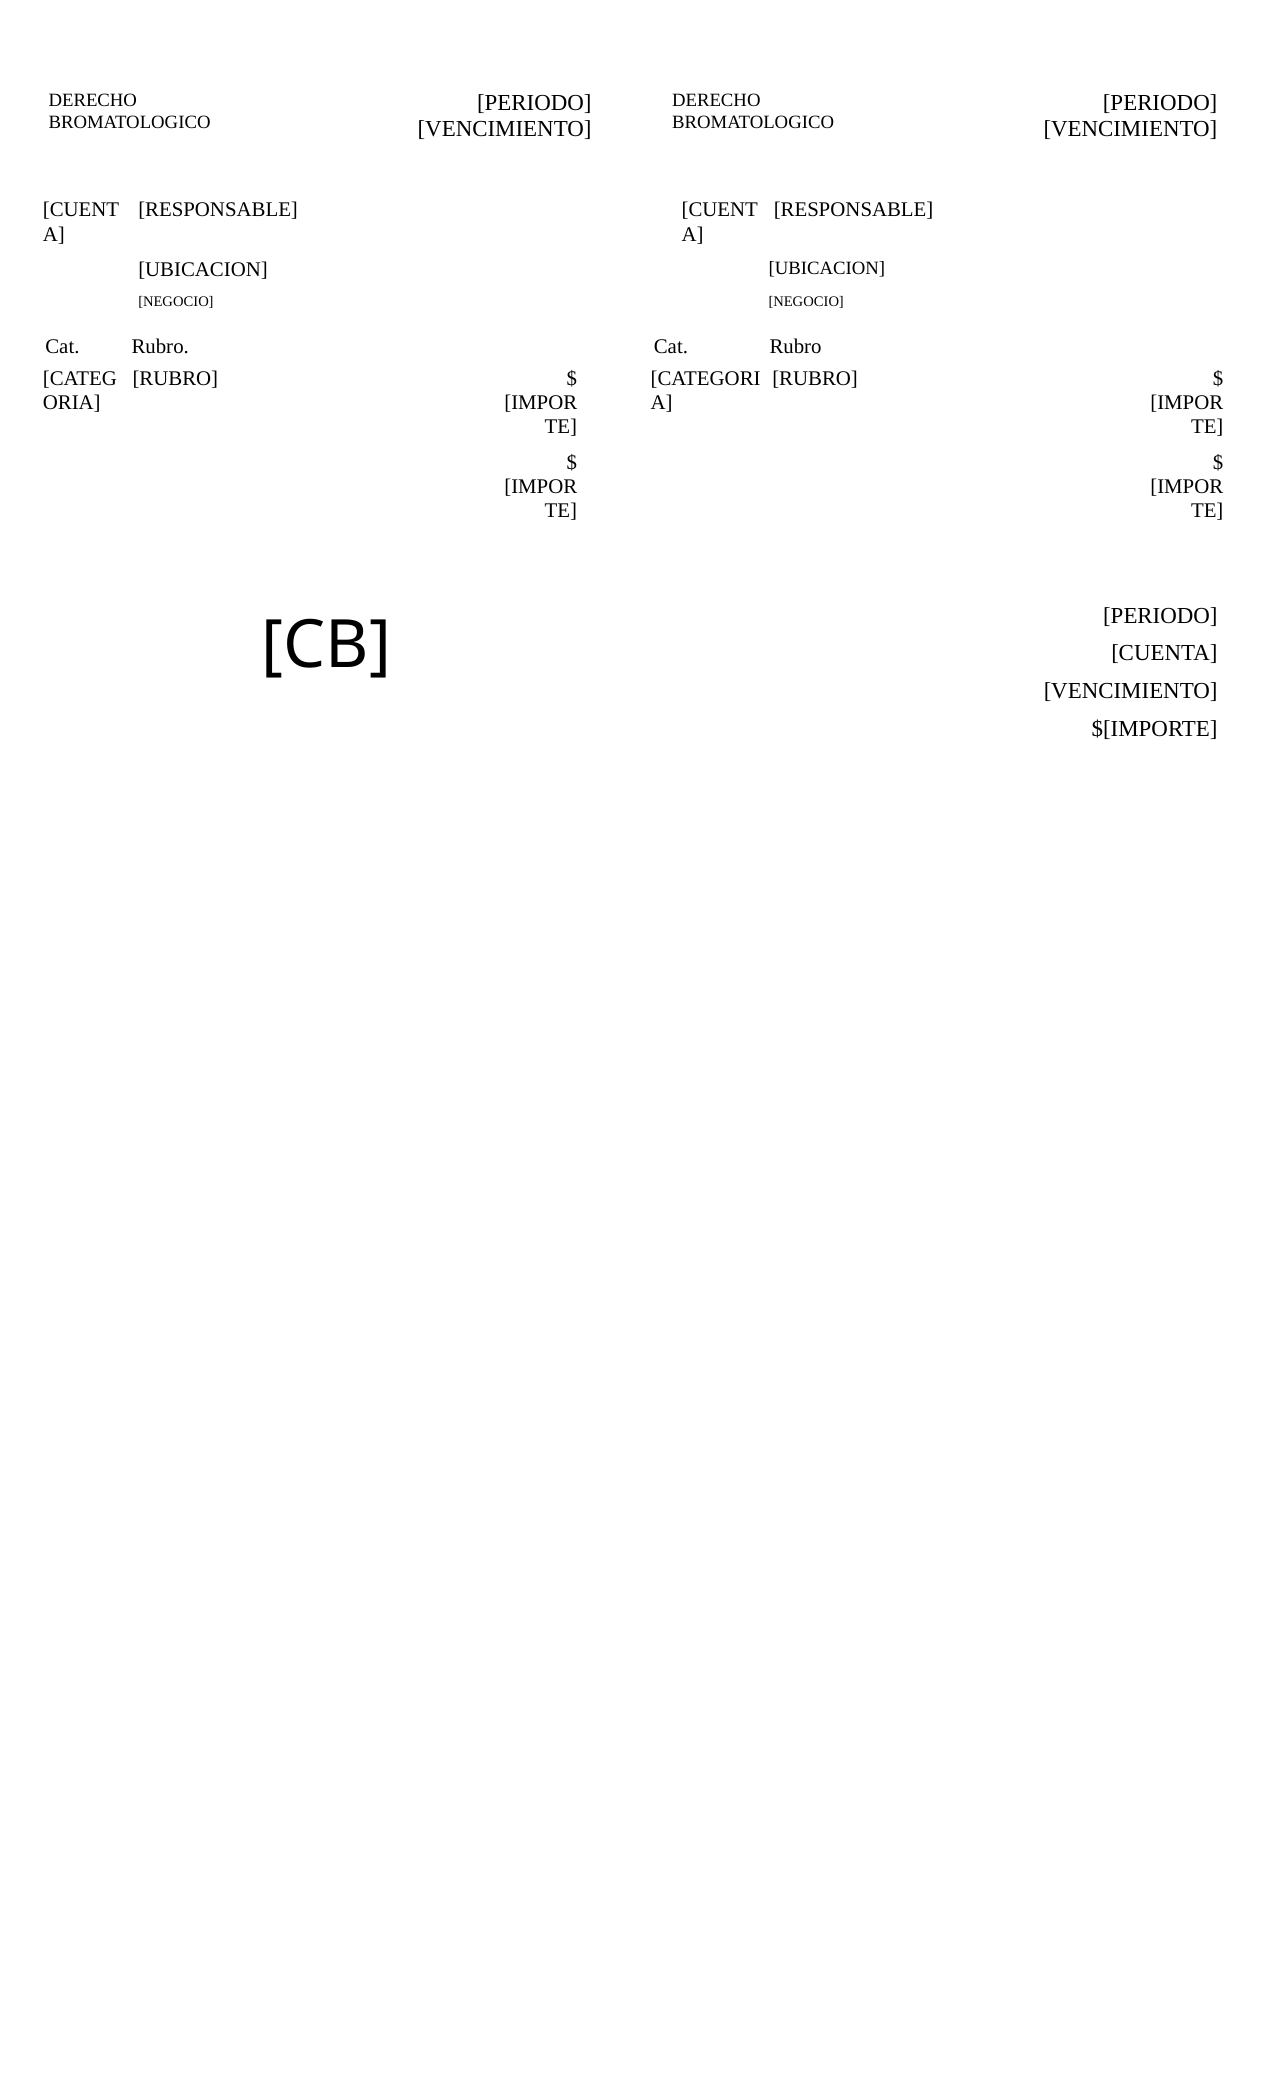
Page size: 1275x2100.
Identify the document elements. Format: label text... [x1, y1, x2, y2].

table_cell [NEGOCIO] [763, 287, 1229, 322]
table_header [RUBRO] [126, 361, 454, 444]
table_header DERECHO BROMATOLOGICO [666, 83, 915, 159]
table_header [CUENTA] [676, 192, 762, 251]
table_cell $[IMPORTE] [498, 444, 582, 528]
table_header [1094, 361, 1139, 444]
table_cell [621, 672, 843, 709]
table_cell [676, 251, 762, 287]
table_header $[IMPORTE] [1139, 361, 1229, 444]
table_cell [766, 444, 1094, 528]
table_cell $[IMPORTE] [1139, 444, 1229, 528]
table_cell [126, 444, 454, 528]
table_cell [621, 634, 843, 672]
table_header $[IMPORTE] [498, 361, 582, 444]
text Cat. Rubro. Cat. Rubro [37, 322, 1229, 361]
table_header [RESPONSABLE] [763, 192, 1229, 251]
table_cell [VENCIMIENTO] [843, 672, 1223, 709]
table_header [37, 78, 603, 165]
table_cell [676, 287, 762, 322]
table_cell $[IMPORTE] [843, 709, 1223, 747]
table_cell [454, 444, 498, 528]
table_header [CB] [37, 590, 616, 753]
table_header [603, 78, 1228, 165]
table_cell [621, 709, 843, 747]
table_header DERECHO BROMATOLOGICO [43, 83, 401, 147]
table_header [583, 361, 645, 444]
table_header [PERIODO] [843, 596, 1223, 634]
table_cell [NEGOCIO] [133, 287, 676, 322]
table_header [PERIODO] [VENCIMIENTO] [915, 83, 1223, 159]
table_cell [37, 287, 132, 322]
table_header [PERIODO] [VENCIMIENTO] [401, 83, 597, 147]
table_header [621, 596, 843, 634]
table_cell [UBICACION] [133, 251, 676, 287]
table_header [CATEGORIA] [645, 361, 766, 444]
table_header [RESPONSABLE] [133, 192, 676, 251]
table_cell [583, 444, 645, 528]
table_header [454, 361, 498, 444]
table_cell [37, 444, 126, 528]
table_header [CUENTA] [37, 192, 132, 251]
table_cell [645, 444, 766, 528]
table_header [RUBRO] [766, 361, 1094, 444]
table_header [616, 590, 1229, 753]
table_cell [37, 251, 132, 287]
table_cell [1094, 444, 1139, 528]
table_cell [CUENTA] [843, 634, 1223, 672]
table_cell [UBICACION] [763, 251, 1229, 287]
table_header [CATEGORIA] [37, 361, 126, 444]
